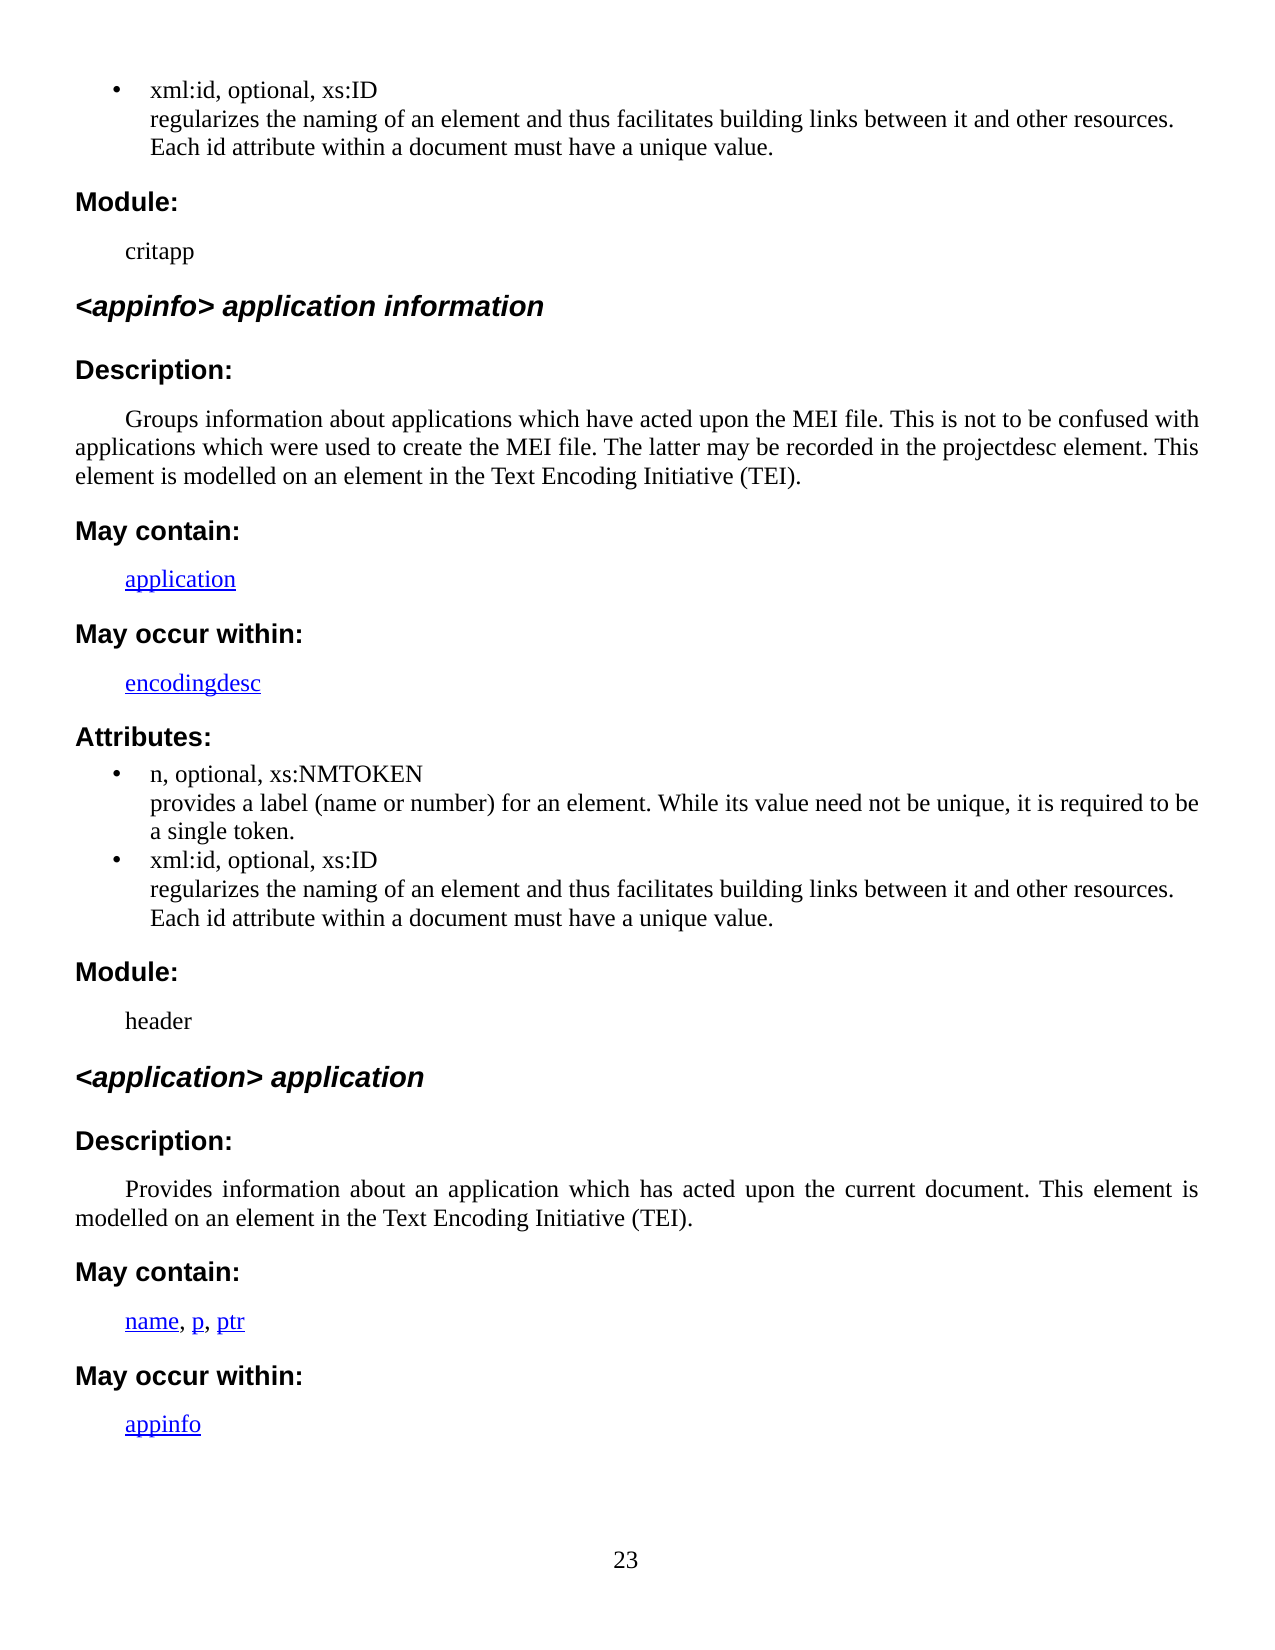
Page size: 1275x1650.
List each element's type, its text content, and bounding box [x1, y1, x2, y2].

list xml:id, optional, xs:ID regularizes the naming of an element and thus facilitates building links between it and other resources. Each id attribute within a document must have a unique value. [112, 75, 1200, 161]
text Groups information about applications which have acted upon the MEI file. This is not to be confused with applications which were used to create the MEI file. The latter may be recorded in the projectdesc element. This element is modelled on an element in the Text Encoding Initiative (TEI). [75, 404, 1200, 490]
subtitle Module: [75, 186, 1200, 217]
subtitle <appinfo> application information [75, 289, 1200, 323]
subtitle Description: [75, 1124, 1200, 1156]
text name, p, ptr [75, 1306, 1200, 1335]
text appinfo [75, 1409, 1200, 1438]
subtitle May occur within: [75, 1360, 1200, 1391]
text header [75, 1006, 1200, 1035]
subtitle Module: [75, 956, 1200, 988]
subtitle May occur within: [75, 618, 1200, 649]
subtitle Attributes: [75, 721, 1200, 753]
list n, optional, xs:NMTOKEN provides a label (name or number) for an element. While its value need not be unique, it is required to be a single token. [112, 759, 1200, 845]
text encodingdesc [75, 668, 1200, 696]
subtitle May contain: [75, 515, 1200, 546]
subtitle <application> application [75, 1060, 1200, 1093]
text application [75, 564, 1200, 593]
list xml:id, optional, xs:ID regularizes the naming of an element and thus facilitates building links between it and other resources. Each id attribute within a document must have a unique value. [112, 845, 1200, 931]
text Provides information about an application which has acted upon the current document. This element is modelled on an element in the Text Encoding Initiative (TEI). [75, 1174, 1200, 1231]
text critapp [75, 236, 1200, 264]
subtitle May contain: [75, 1256, 1200, 1288]
subtitle Description: [75, 354, 1200, 386]
